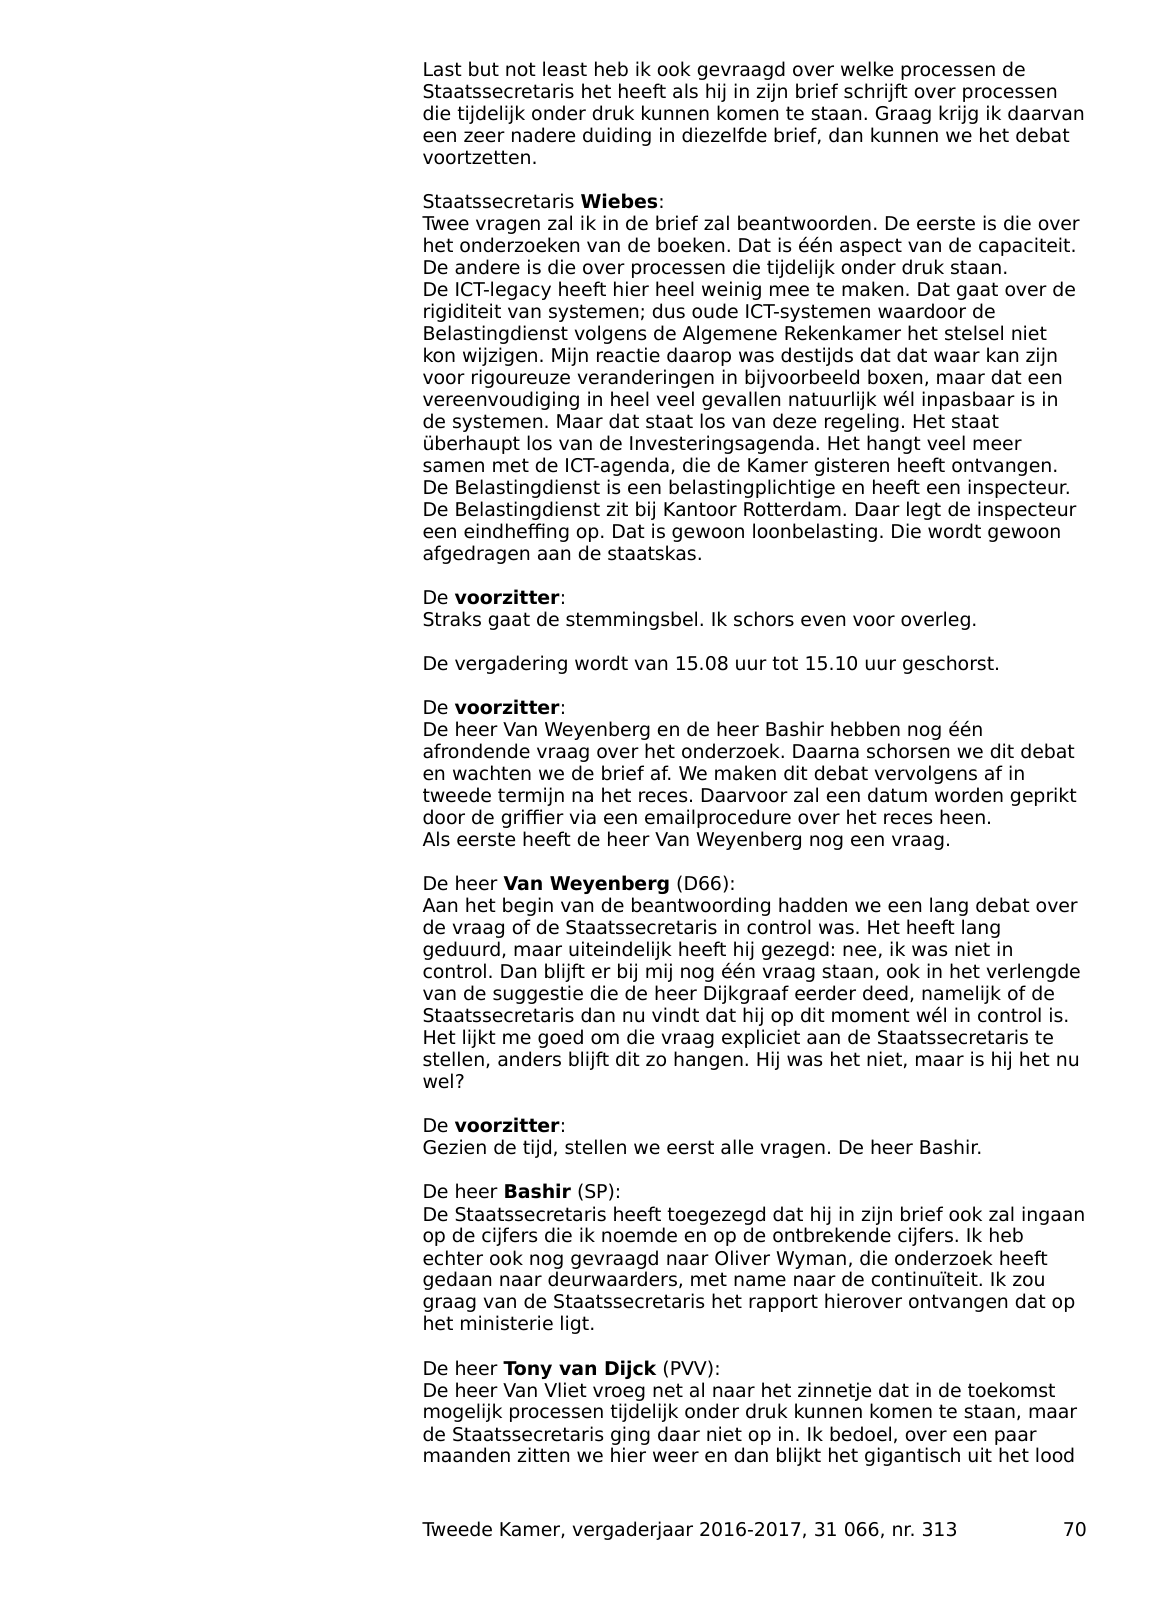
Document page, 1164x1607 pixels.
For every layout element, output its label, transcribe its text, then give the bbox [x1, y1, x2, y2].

text De voorzitter: [422, 1115, 1087, 1137]
text De heer Van Weyenberg (D66): [422, 873, 1087, 895]
text De heer Van Vliet vroeg net al naar het zinnetje dat in de toekomst mogelijk processen tijdelijk onder druk kunnen komen te staan, maar de Staatssecretaris ging daar niet op in. Ik bedoel, over een paar maanden zitten we hier weer en dan blijkt het gigantisch uit het lood [422, 1379, 1087, 1467]
text Staatssecretaris Wiebes: [422, 191, 1087, 213]
text Gezien de tijd, stellen we eerst alle vragen. De heer Bashir. [422, 1137, 1087, 1159]
text De heer Bashir (SP): [422, 1181, 1087, 1203]
text Als eerste heeft de heer Van Weyenberg nog een vraag. [422, 829, 1087, 851]
text De heer Tony van Dijck (PVV): [422, 1357, 1087, 1379]
text Twee vragen zal ik in de brief zal beantwoorden. De eerste is die over het onderzoeken van de boeken. Dat is één aspect van de capaciteit. De andere is die over processen die tijdelijk onder druk staan. [422, 213, 1087, 279]
text De voorzitter: [422, 587, 1087, 609]
text Straks gaat de stemmingsbel. Ik schors even voor overleg. [422, 609, 1087, 631]
text De voorzitter: [422, 697, 1087, 719]
text De Belastingdienst is een belastingplichtige en heeft een inspecteur. De Belastingdienst zit bij Kantoor Rotterdam. Daar legt de inspecteur een eindheffing op. Dat is gewoon loonbelasting. Die wordt gewoon afgedragen aan de staatskas. [422, 477, 1087, 565]
text De ICT-legacy heeft hier heel weinig mee te maken. Dat gaat over de rigiditeit van systemen; dus oude ICT-systemen waardoor de Belastingdienst volgens de Algemene Rekenkamer het stelsel niet kon wijzigen. Mijn reactie daarop was destijds dat dat waar kan zijn voor rigoureuze veranderingen in bijvoorbeeld boxen, maar dat een vereenvoudiging in heel veel gevallen natuurlijk wél inpasbaar is in de systemen. Maar dat staat los van deze regeling. Het staat überhaupt los van de Investeringsagenda. Het hangt veel meer samen met de ICT-agenda, die de Kamer gisteren heeft ontvangen. [422, 279, 1087, 477]
text Last but not least heb ik ook gevraagd over welke processen de Staatssecretaris het heeft als hij in zijn brief schrijft over processen die tijdelijk onder druk kunnen komen te staan. Graag krijg ik daarvan een zeer nadere duiding in diezelfde brief, dan kunnen we het debat voortzetten. [422, 59, 1087, 169]
text De vergadering wordt van 15.08 uur tot 15.10 uur geschorst. [422, 653, 1087, 675]
text De Staatssecretaris heeft toegezegd dat hij in zijn brief ook zal ingaan op de cijfers die ik noemde en op de ontbrekende cijfers. Ik heb echter ook nog gevraagd naar Oliver Wyman, die onderzoek heeft gedaan naar deurwaarders, met name naar de continuïteit. Ik zou graag van de Staatssecretaris het rapport hierover ontvangen dat op het ministerie ligt. [422, 1203, 1087, 1335]
text Aan het begin van de beantwoording hadden we een lang debat over de vraag of de Staatssecretaris in control was. Het heeft lang geduurd, maar uiteindelijk heeft hij gezegd: nee, ik was niet in control. Dan blijft er bij mij nog één vraag staan, ook in het verlengde van de suggestie die de heer Dijkgraaf eerder deed, namelijk of de Staatssecretaris dan nu vindt dat hij op dit moment wél in control is. Het lijkt me goed om die vraag expliciet aan de Staatssecretaris te stellen, anders blijft dit zo hangen. Hij was het niet, maar is hij het nu wel? [422, 895, 1087, 1093]
text De heer Van Weyenberg en de heer Bashir hebben nog één afrondende vraag over het onderzoek. Daarna schorsen we dit debat en wachten we de brief af. We maken dit debat vervolgens af in tweede termijn na het reces. Daarvoor zal een datum worden geprikt door de griffier via een emailprocedure over het reces heen. [422, 719, 1087, 829]
